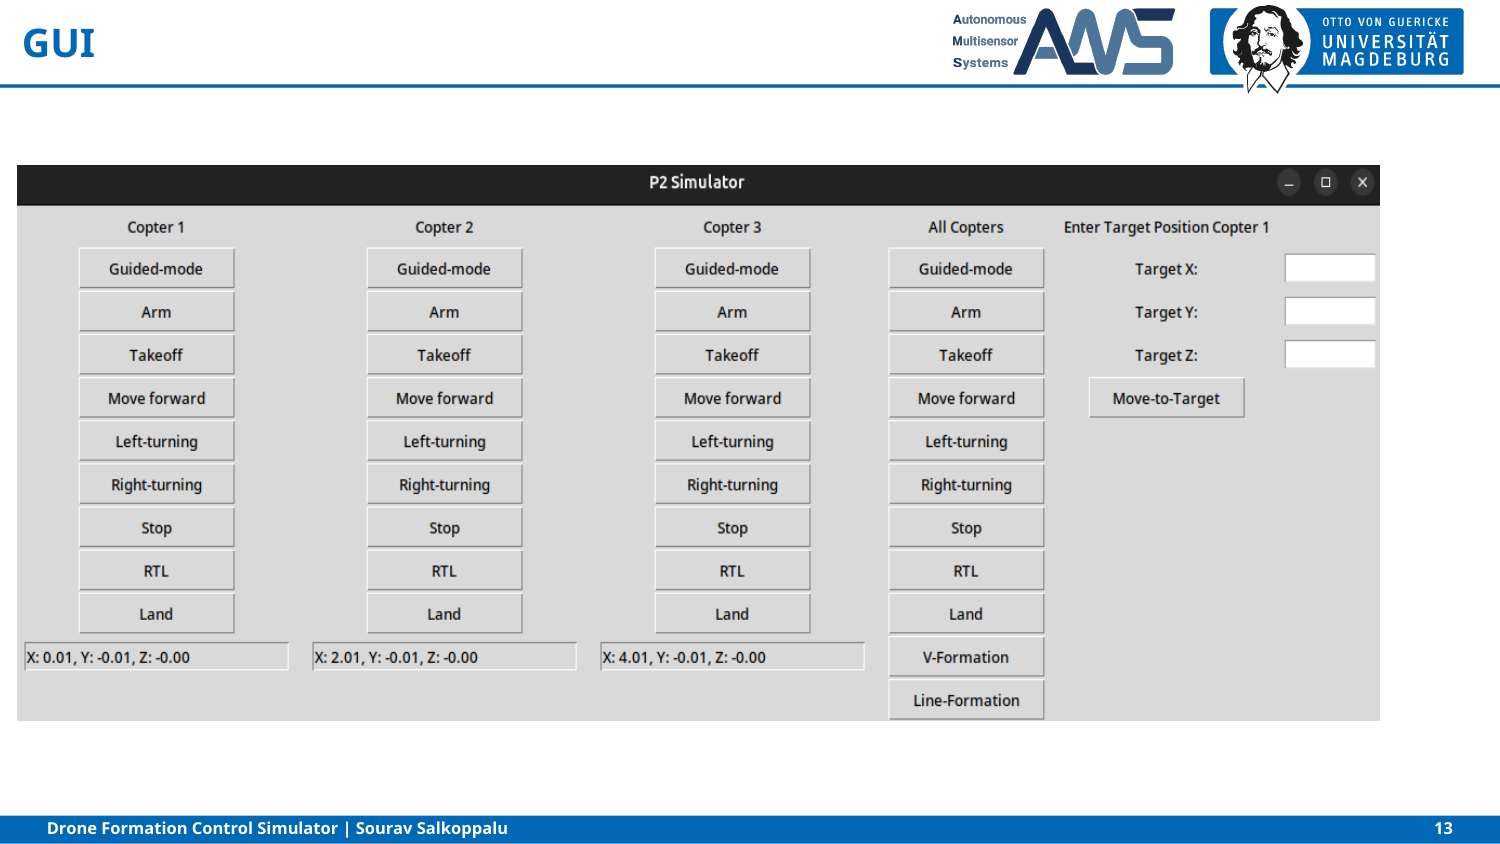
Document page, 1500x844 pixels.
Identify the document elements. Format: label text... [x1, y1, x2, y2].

picture [17, 165, 1380, 721]
picture [0, 0, 1500, 103]
title GUI [0, 0, 943, 86]
